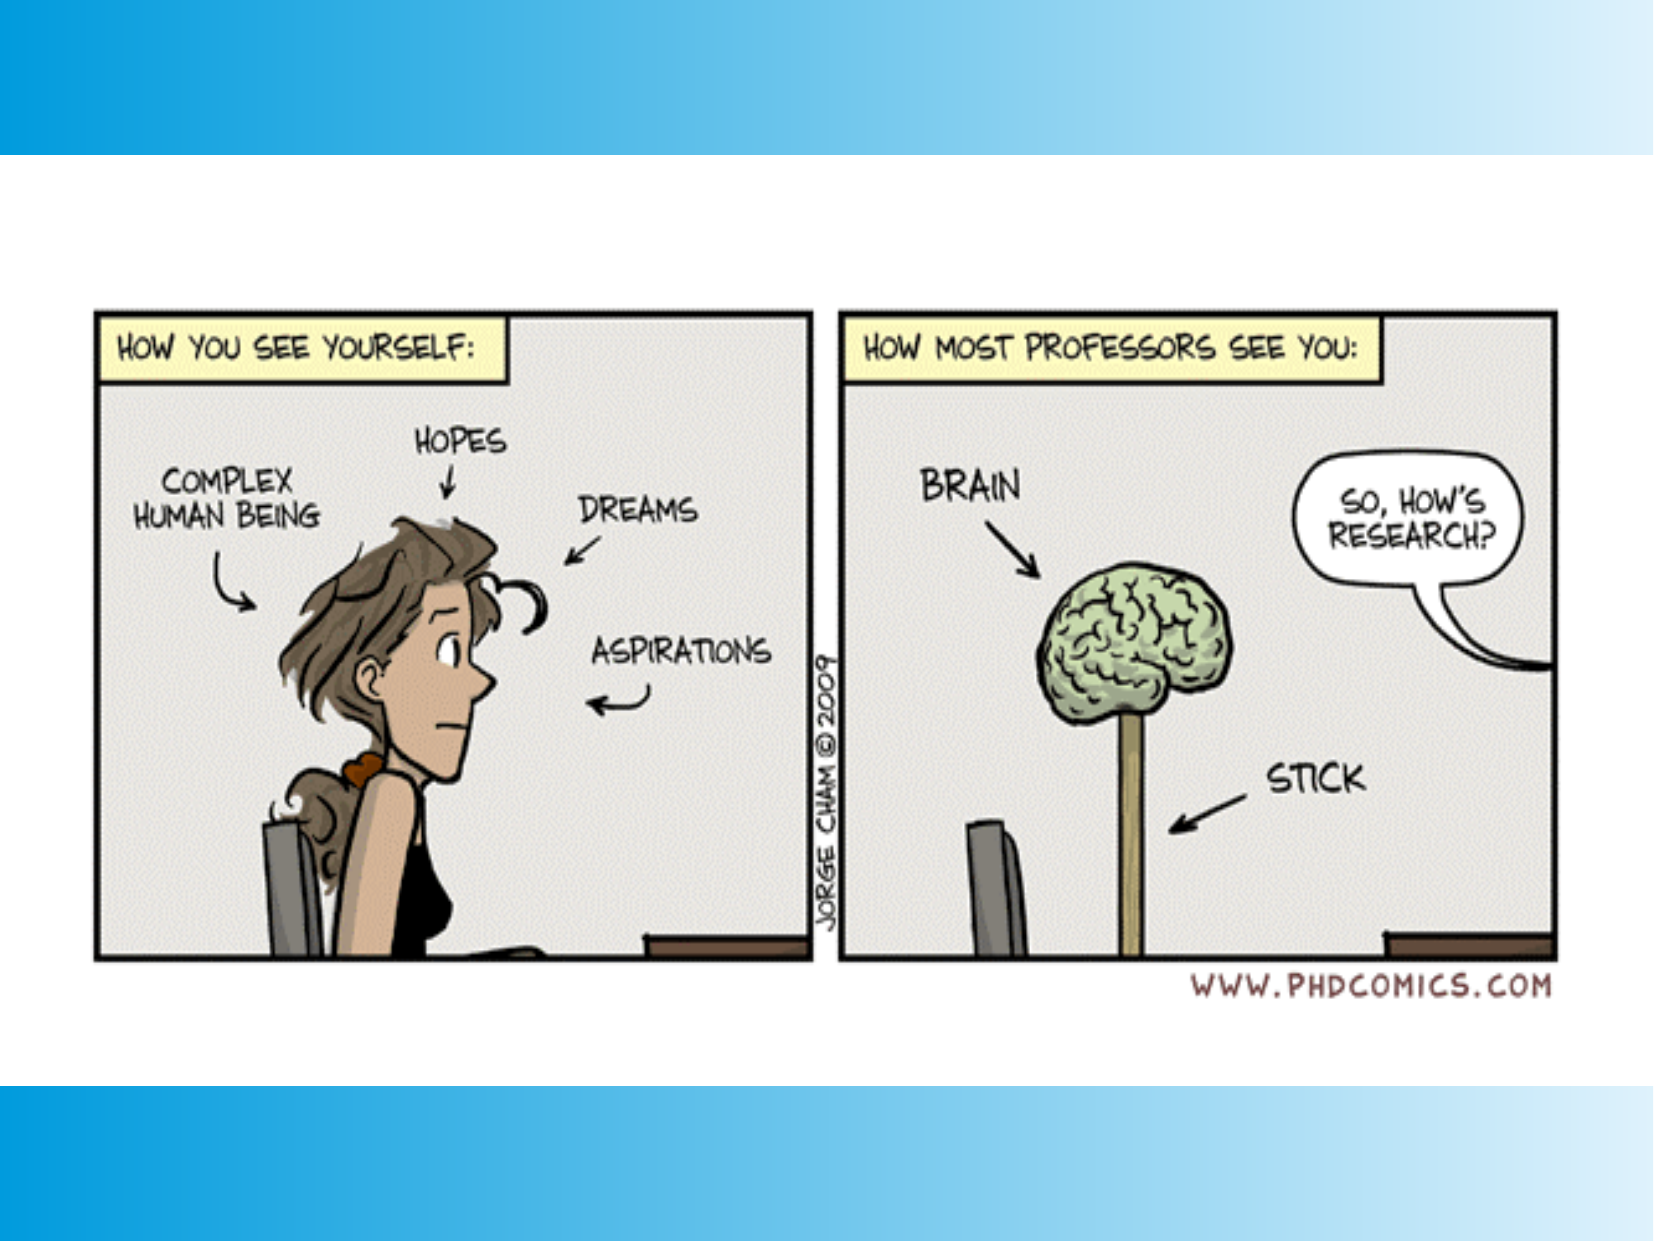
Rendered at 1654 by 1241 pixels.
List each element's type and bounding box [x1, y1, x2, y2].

picture [82, 290, 1571, 1010]
